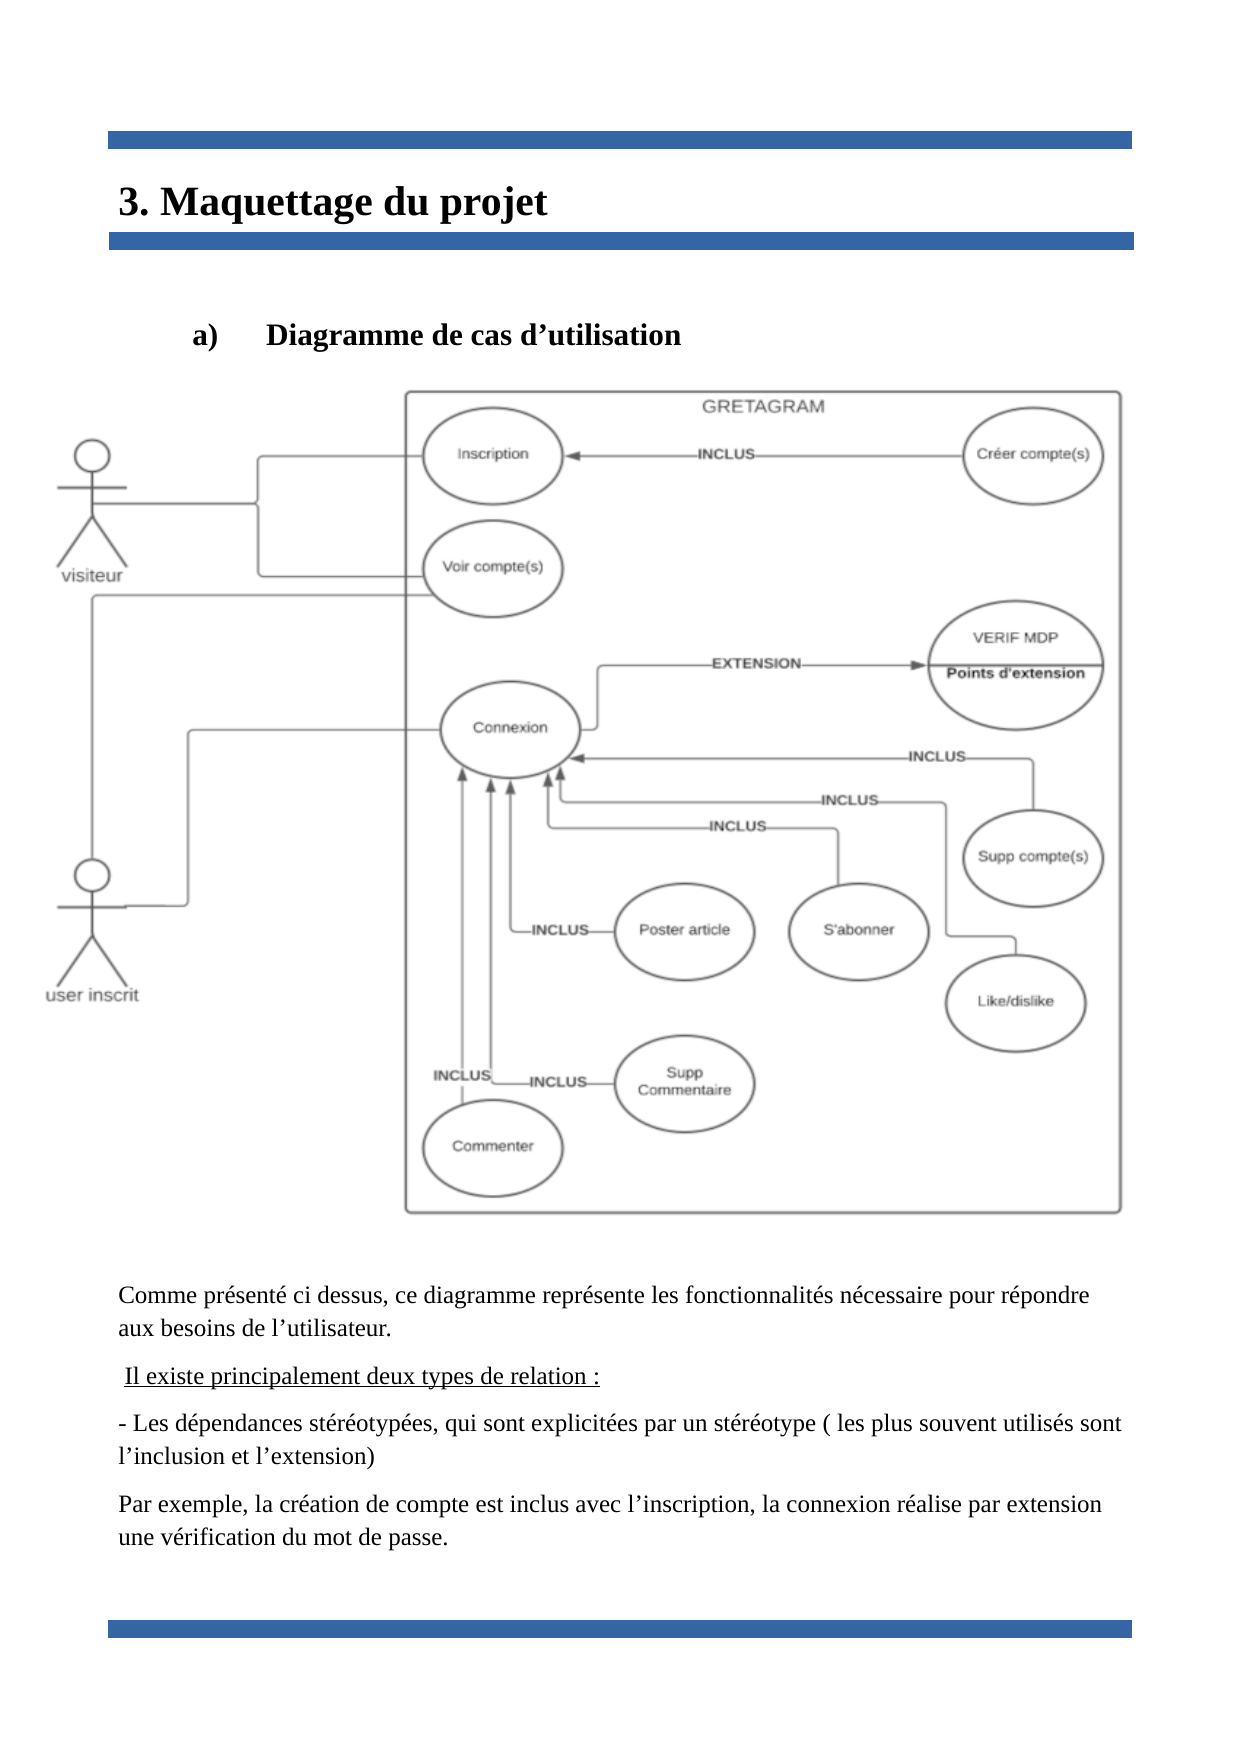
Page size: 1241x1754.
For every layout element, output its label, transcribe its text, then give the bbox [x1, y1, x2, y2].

text 3. Maquettage du projet [118, 176, 1122, 224]
text Il existe principalement deux types de relation : [118, 1361, 1122, 1389]
text - Les dépendances stéréotypées, qui sont explicitées par un stéréotype ( les plus souvent utilisés sont l’inclusion et l’extension) [118, 1408, 1122, 1470]
text Par exemple, la création de compte est inclus avec l’inscription, la connexion réalise par extension une vérification du mot de passe. [118, 1489, 1122, 1551]
text a) Diagramme de cas d’utilisation [118, 316, 1122, 352]
text Comme présenté ci dessus, ce diagramme représente les fonctionnalités nécessaire pour répondre aux besoins de l’utilisateur. [118, 1280, 1122, 1342]
